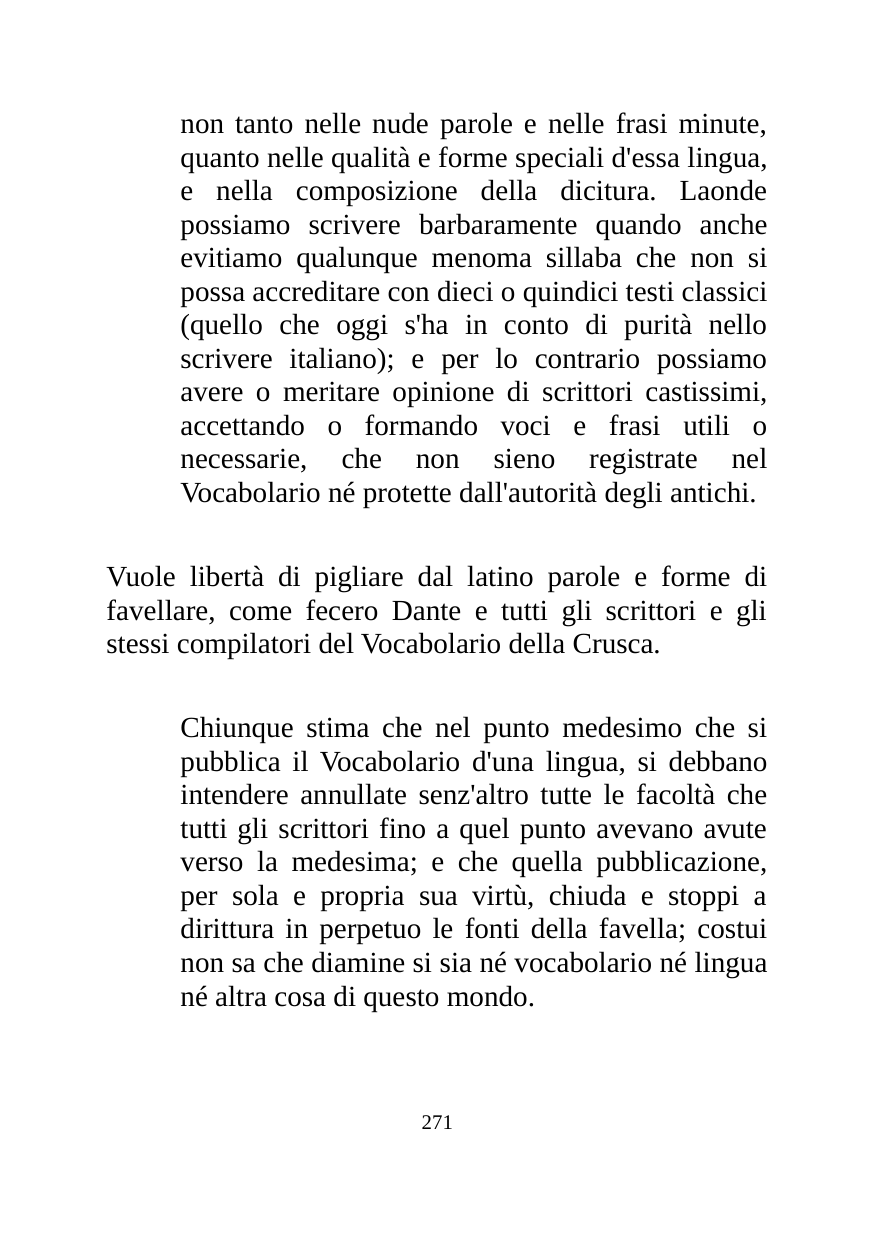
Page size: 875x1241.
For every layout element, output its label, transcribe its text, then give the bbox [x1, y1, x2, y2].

text Chiunque stima che nel punto medesimo che si pubblica il Vocabolario d'una lingua, si debbano intendere annullate senz'altro tutte le facoltà che tutti gli scrittori fino a quel punto avevano avute verso la medesima; e che quella pubblicazione, per sola e propria sua virtù, chiuda e stoppi a dirittura in perpetuo le fonti della favella; costui non sa che diamine si sia né vocabolario né lingua né altra cosa di questo mondo. [180, 710, 768, 1012]
text non tanto nelle nude parole e nelle frasi minute, quanto nelle qualità e forme speciali d'essa lingua, e nella composizione della dicitura. Laonde possiamo scrivere barbaramente quando anche evitiamo qualunque menoma sillaba che non si possa accreditare con dieci o quindici testi classici (quello che oggi s'ha in conto di purità nello scrivere italiano); e per lo contrario possiamo avere o meritare opinione di scrittori castissimi, accettando o formando voci e frasi utili o necessarie, che non sieno registrate nel Vocabolario né protette dall'autorità degli antichi. [180, 106, 768, 509]
text Vuole libertà di pigliare dal latino parole e forme di favellare, come fecero Dante e tutti gli scrittori e gli stessi compilatori del Vocabolario della Crusca. [106, 559, 768, 660]
